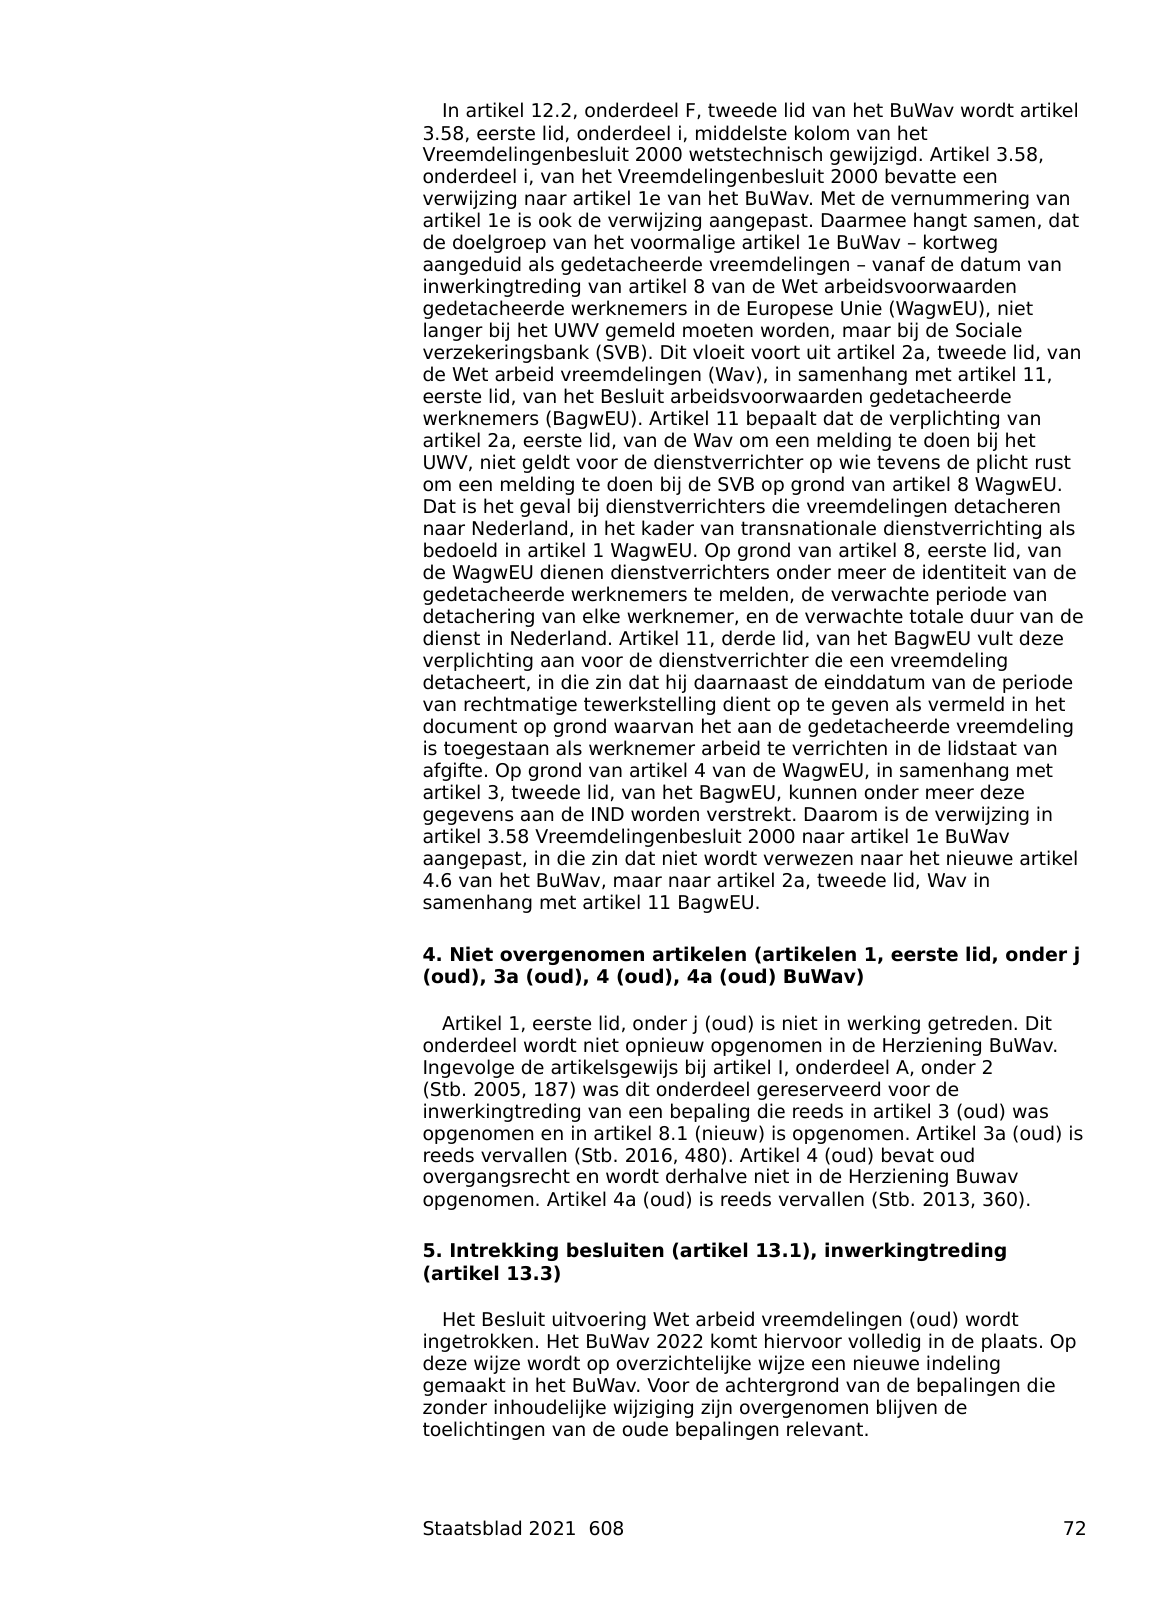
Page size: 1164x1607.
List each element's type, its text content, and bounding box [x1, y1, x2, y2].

text In artikel 12.2, onderdeel F, tweede lid van het BuWav wordt artikel 3.58, eerste lid, onderdeel i, middelste kolom van het Vreemdelingenbesluit 2000 wetstechnisch gewijzigd. Artikel 3.58, onderdeel i, van het Vreemdelingenbesluit 2000 bevatte een verwijzing naar artikel 1e van het BuWav. Met de vernummering van artikel 1e is ook de verwijzing aangepast. Daarmee hangt samen, dat de doelgroep van het voormalige artikel 1e BuWav – kortweg aangeduid als gedetacheerde vreemdelingen – vanaf de datum van inwerkingtreding van artikel 8 van de Wet arbeidsvoorwaarden gedetacheerde werknemers in de Europese Unie (WagwEU), niet langer bij het UWV gemeld moeten worden, maar bij de Sociale verzekeringsbank (SVB). Dit vloeit voort uit artikel 2a, tweede lid, van de Wet arbeid vreemdelingen (Wav), in samenhang met artikel 11, eerste lid, van het Besluit arbeidsvoorwaarden gedetacheerde werknemers (BagwEU). Artikel 11 bepaalt dat de verplichting van artikel 2a, eerste lid, van de Wav om een melding te doen bij het UWV, niet geldt voor de dienstverrichter op wie tevens de plicht rust om een melding te doen bij de SVB op grond van artikel 8 WagwEU. Dat is het geval bij dienstverrichters die vreemdelingen detacheren naar Nederland, in het kader van transnationale dienstverrichting als bedoeld in artikel 1 WagwEU. Op grond van artikel 8, eerste lid, van de WagwEU dienen dienstverrichters onder meer de identiteit van de gedetacheerde werknemers te melden, de verwachte periode van detachering van elke werknemer, en de verwachte totale duur van de dienst in Nederland. Artikel 11, derde lid, van het BagwEU vult deze verplichting aan voor de dienstverrichter die een vreemdeling detacheert, in die zin dat hij daarnaast de einddatum van de periode van rechtmatige tewerkstelling dient op te geven als vermeld in het document op grond waarvan het aan de gedetacheerde vreemdeling is toegestaan als werknemer arbeid te verrichten in de lidstaat van afgifte. Op grond van artikel 4 van de WagwEU, in samenhang met artikel 3, tweede lid, van het BagwEU, kunnen onder meer deze gegevens aan de IND worden verstrekt. Daarom is de verwijzing in artikel 3.58 Vreemdelingenbesluit 2000 naar artikel 1e BuWav aangepast, in die zin dat niet wordt verwezen naar het nieuwe artikel 4.6 van het BuWav, maar naar artikel 2a, tweede lid, Wav in samenhang met artikel 11 BagwEU. [422, 100, 1087, 914]
text Artikel 1, eerste lid, onder j (oud) is niet in werking getreden. Dit onderdeel wordt niet opnieuw opgenomen in de Herziening BuWav. Ingevolge de artikelsgewijs bij artikel I, onderdeel A, onder 2 (Stb. 2005, 187) was dit onderdeel gereserveerd voor de inwerkingtreding van een bepaling die reeds in artikel 3 (oud) was opgenomen en in artikel 8.1 (nieuw) is opgenomen. Artikel 3a (oud) is reeds vervallen (Stb. 2016, 480). Artikel 4 (oud) bevat oud overgangsrecht en wordt derhalve niet in de Herziening Buwav opgenomen. Artikel 4a (oud) is reeds vervallen (Stb. 2013, 360). [422, 1013, 1087, 1210]
text Het Besluit uitvoering Wet arbeid vreemdelingen (oud) wordt ingetrokken. Het BuWav 2022 komt hiervoor volledig in de plaats. Op deze wijze wordt op overzichtelijke wijze een nieuwe indeling gemaakt in het BuWav. Voor de achtergrond van de bepalingen die zonder inhoudelijke wijziging zijn overgenomen blijven de toelichtingen van de oude bepalingen relevant. [422, 1309, 1087, 1441]
subtitle 4. Niet overgenomen artikelen (artikelen 1, eerste lid, onder j (oud), 3a (oud), 4 (oud), 4a (oud) BuWav) [422, 944, 1087, 988]
subtitle 5. Intrekking besluiten (artikel 13.1), inwerkingtreding (artikel 13.3) [422, 1240, 1087, 1284]
